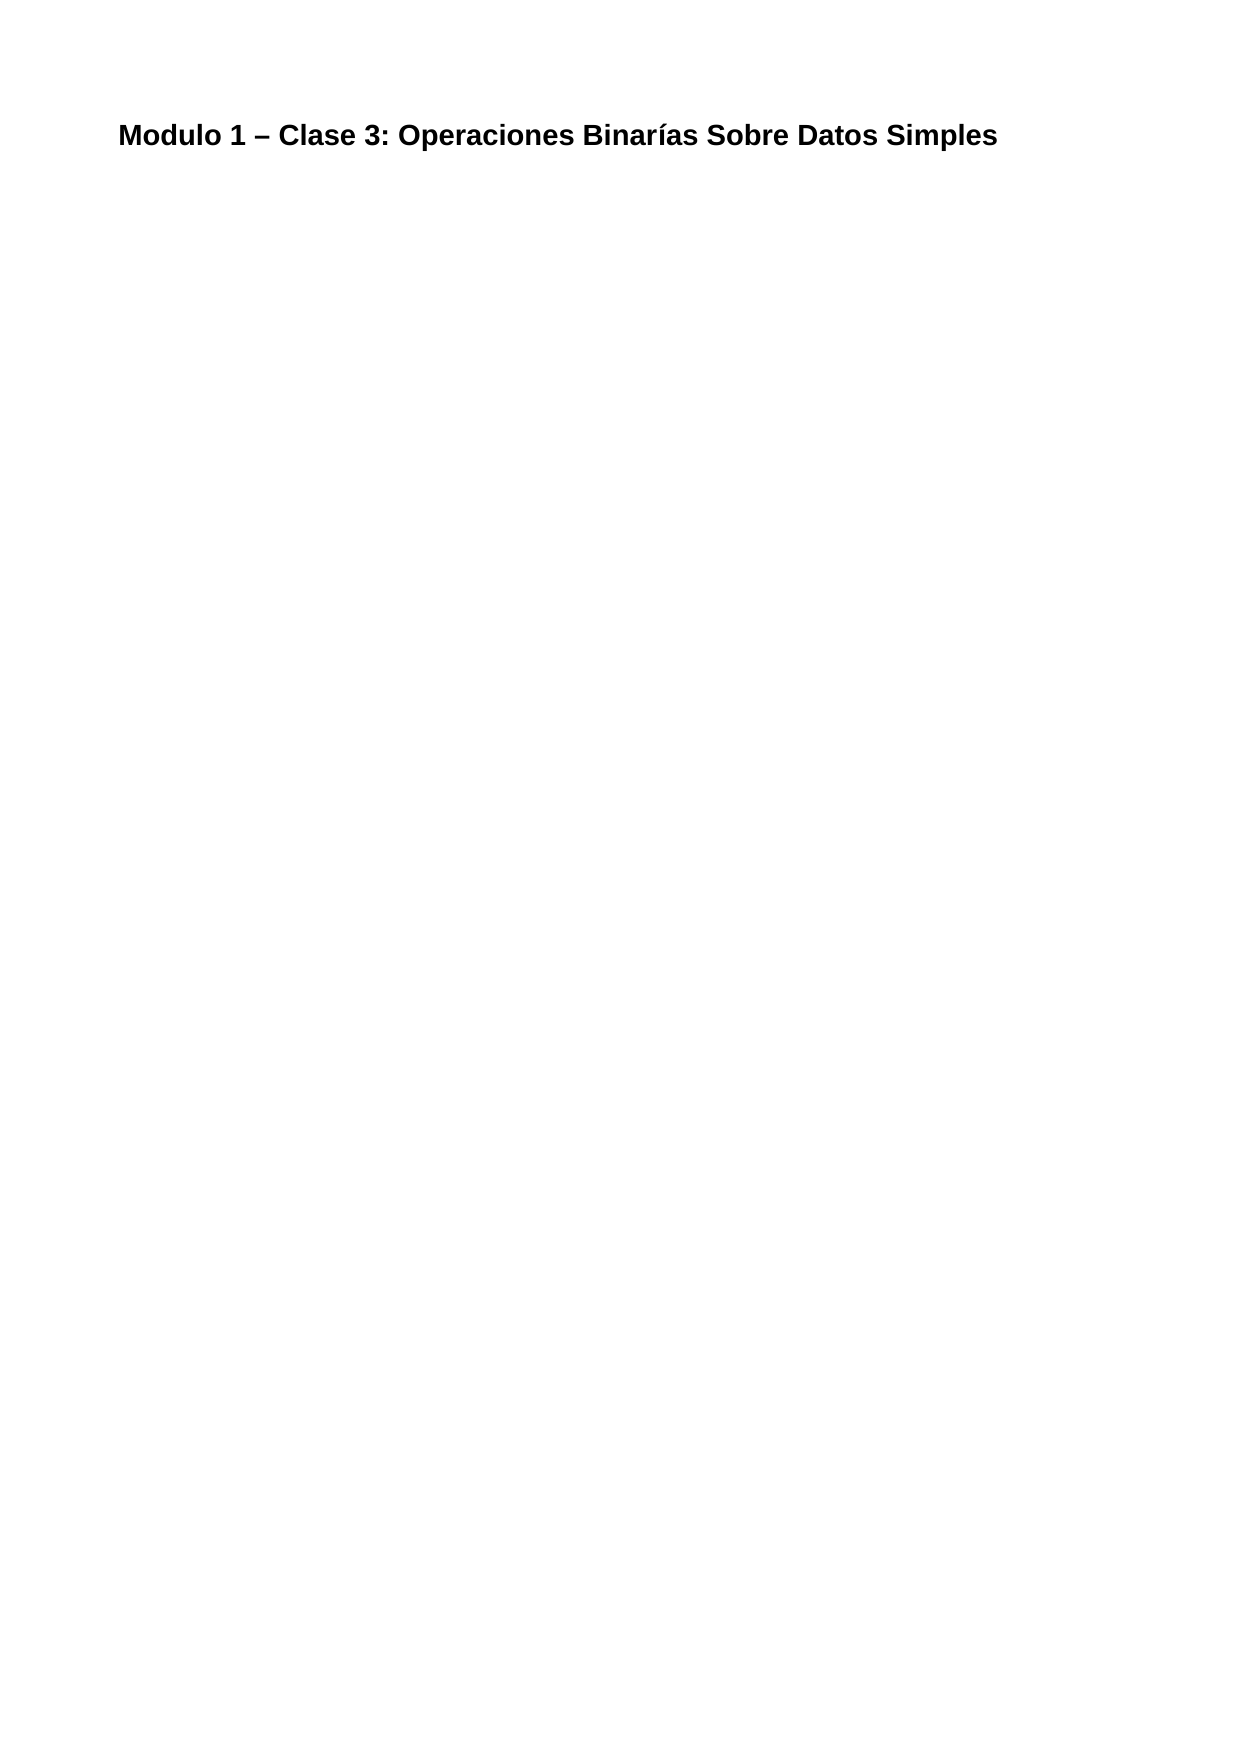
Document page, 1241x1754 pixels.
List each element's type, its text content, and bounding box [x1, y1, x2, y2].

text Modulo 1 – Clase 3: Operaciones Binarías Sobre Datos Simples [118, 118, 1122, 152]
